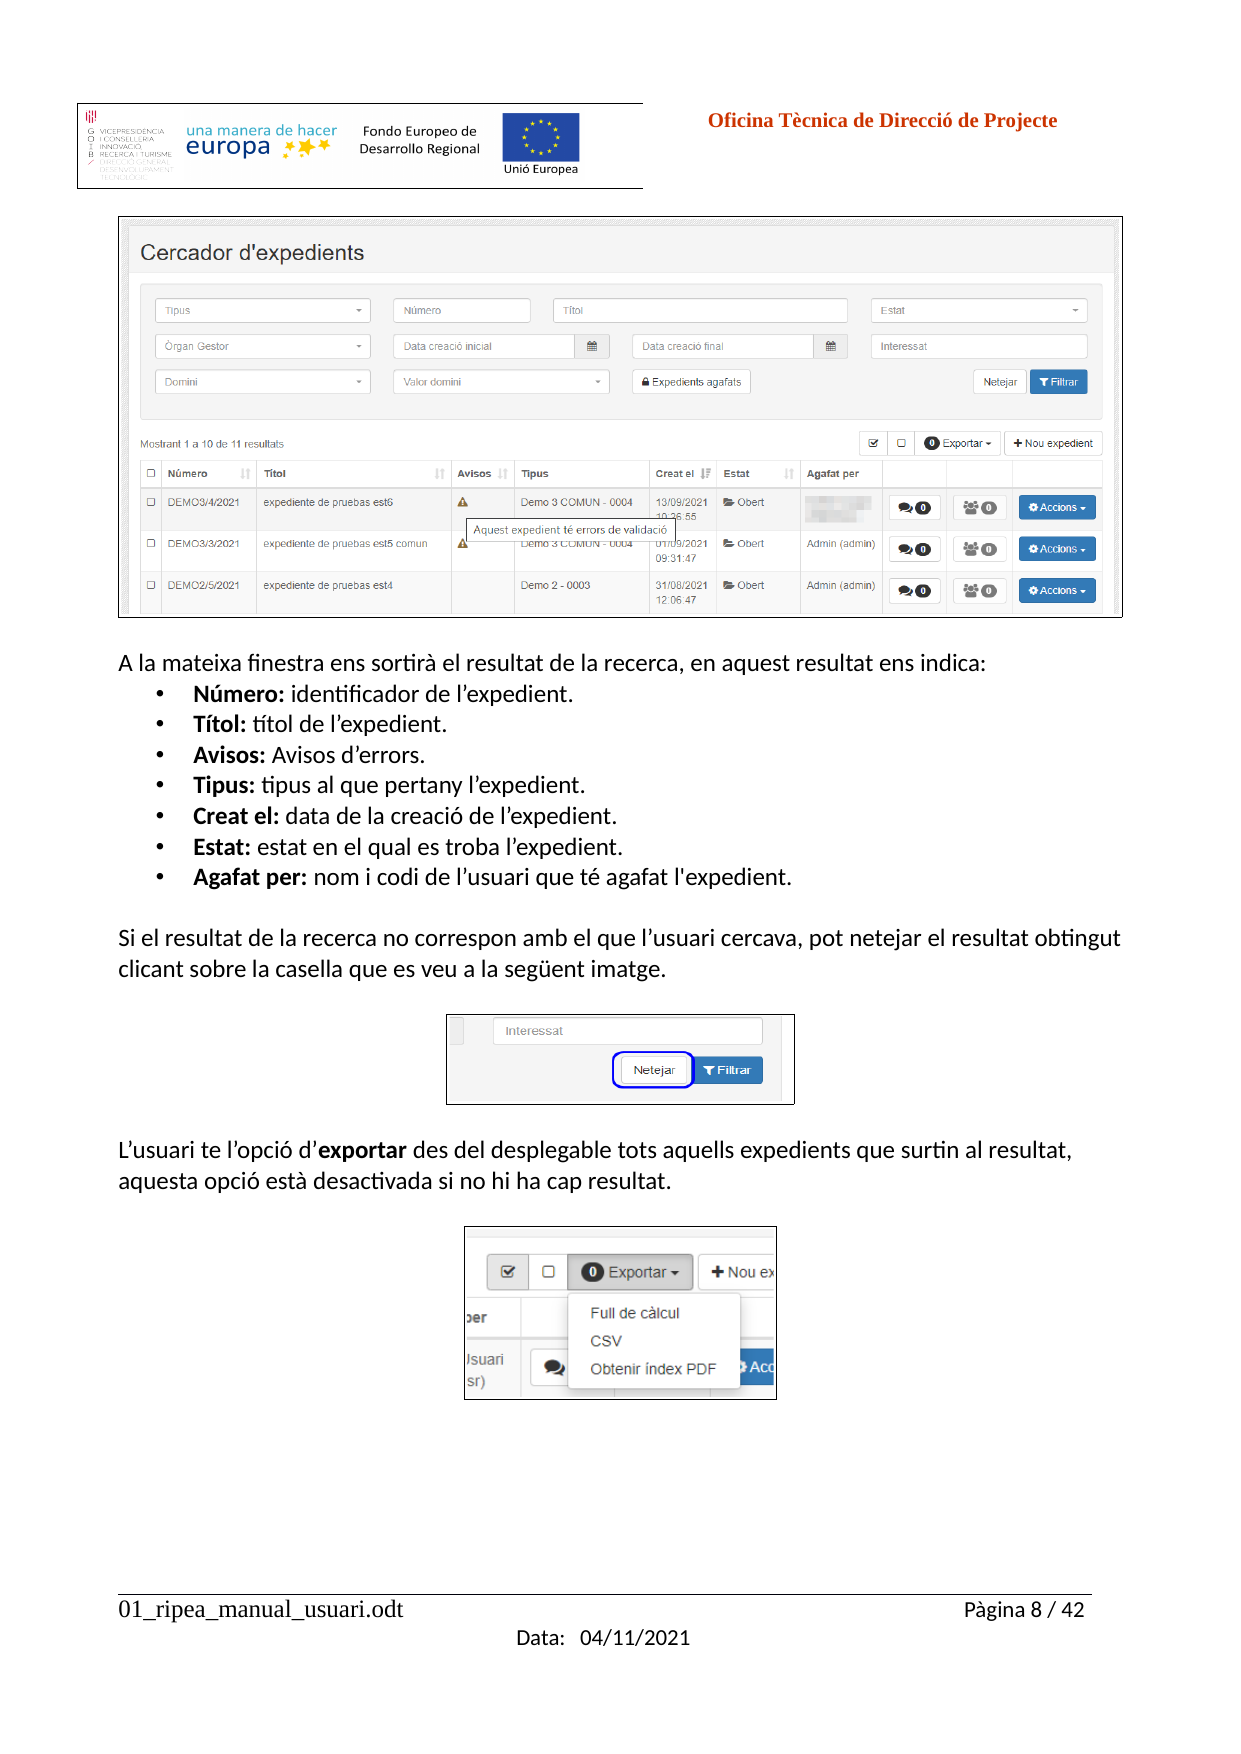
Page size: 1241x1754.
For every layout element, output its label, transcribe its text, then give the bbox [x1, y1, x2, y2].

list Creat el: data de la creació de l’expedient. [156, 800, 1122, 831]
list Número: identificador de l’expedient. [156, 678, 1122, 708]
text Si el resultat de la recerca no correspon amb el que l’usuari cercava, pot netejar el resultat obtingut clicant sobre la casella que es veu a la següent imatge. [118, 922, 1122, 983]
picture [466, 1229, 774, 1397]
text A la mateixa finestra ens sortirà el resultat de la recerca, en aquest resultat ens indica: [118, 647, 1122, 678]
list Avisos: Avisos d’errors. [156, 739, 1122, 769]
picture [184, 108, 585, 182]
text L’usuari te l’opció d’exportar des del desplegable tots aquells expedients que surtin al resultat, aquesta opció està desactivada si no hi ha cap resultat. [118, 1134, 1122, 1196]
list Títol: títol de l’expedient. [156, 708, 1122, 739]
picture [121, 219, 1119, 614]
picture [449, 1016, 791, 1101]
picture [82, 108, 178, 182]
list Estat: estat en el qual es troba l’expedient. [156, 831, 1122, 861]
list Agafat per: nom i codi de l’usuari que té agafat l'expedient. [156, 861, 1122, 892]
list Tipus: tipus al que pertany l’expedient. [156, 769, 1122, 800]
